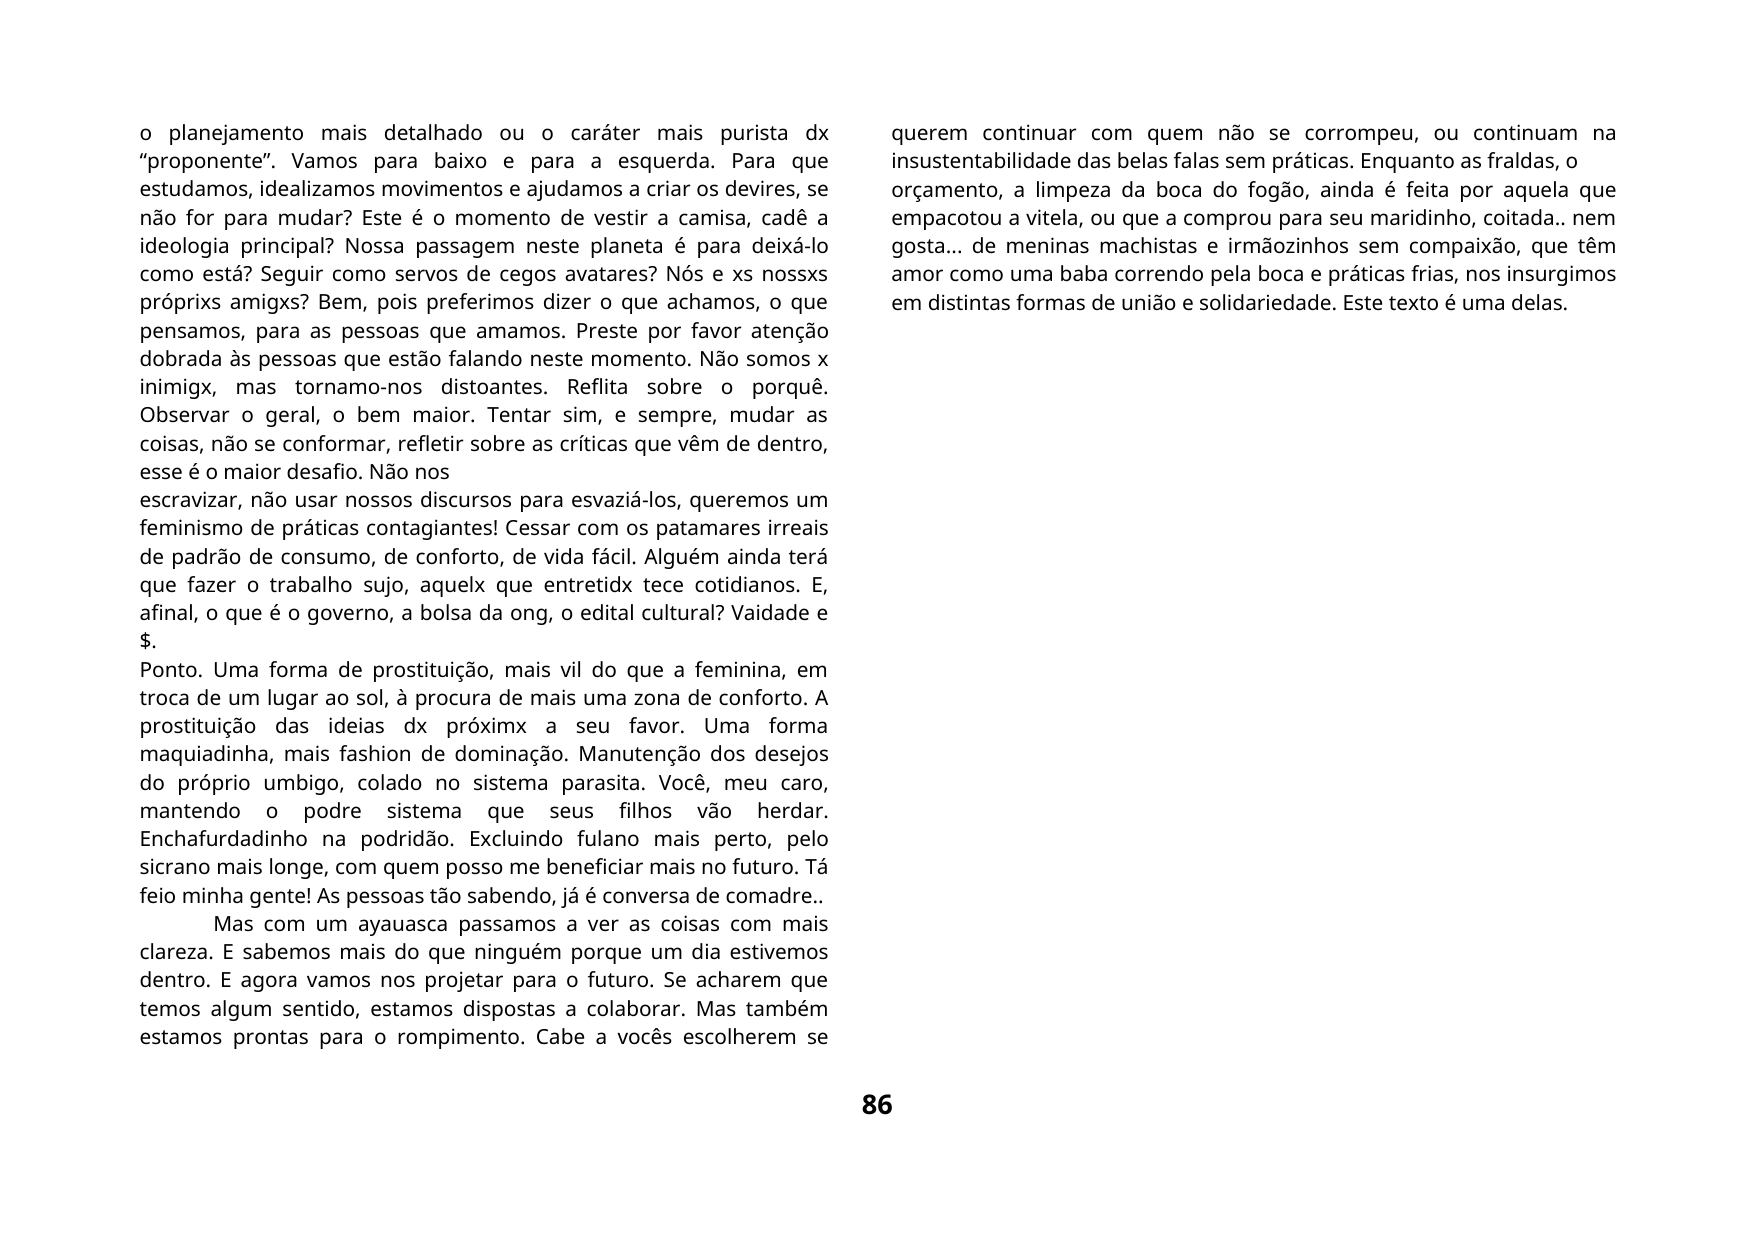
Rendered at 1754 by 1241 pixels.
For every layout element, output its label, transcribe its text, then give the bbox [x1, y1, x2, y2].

text Mas com um ayauasca passamos a ver as coisas com mais clareza. E sabemos mais do que ninguém porque um dia estivemos dentro. E agora vamos nos projetar para o futuro. Se acharem que temos algum sentido, estamos dispostas a colaborar. Mas também estamos prontas para o rompimento. Cabe a vocês escolherem se [139, 909, 829, 1051]
text escravizar, não usar nossos discursos para esvaziá-los, queremos um feminismo de práticas contagiantes! Cessar com os patamares irreais de padrão de consumo, de conforto, de vida fácil. Alguém ainda terá que fazer o trabalho sujo, aquelx que entretidx tece cotidianos. E, afinal, o que é o governo, a bolsa da ong, o edital cultural? Vaidade e $. [139, 485, 829, 655]
text o planejamento mais detalhado ou o caráter mais purista dx “proponente”. Vamos para baixo e para a esquerda. Para que estudamos, idealizamos movimentos e ajudamos a criar os devires, se não for para mudar? Este é o momento de vestir a camisa, cadê a ideologia principal? Nossa passagem neste planeta é para deixá-lo como está? Seguir como servos de cegos avatares? Nós e xs nossxs próprixs amigxs? Bem, pois preferimos dizer o que achamos, o que pensamos, para as pessoas que amamos. Preste por favor atenção dobrada às pessoas que estão falando neste momento. Não somos x inimigx, mas tornamo-nos distoantes. Reflita sobre o porquê. Observar o geral, o bem maior. Tentar sim, e sempre, mudar as coisas, não se conformar, refletir sobre as críticas que vêm de dentro, esse é o maior desafio. Não nos [139, 118, 829, 485]
text querem continuar com quem não se corrompeu, ou continuam na insustentabilidade das belas falas sem práticas. Enquanto as fraldas, o [891, 118, 1617, 175]
text orçamento, a limpeza da boca do fogão, ainda é feita por aquela que empacotou a vitela, ou que a comprou para seu maridinho, coitada.. nem gosta... de meninas machistas e irmãozinhos sem compaixão, que têm amor como uma baba correndo pela boca e práticas frias, nos insurgimos em distintas formas de união e solidariedade. Este texto é uma delas. [891, 175, 1617, 316]
text Ponto. Uma forma de prostituição, mais vil do que a feminina, em troca de um lugar ao sol, à procura de mais uma zona de conforto. A prostituição das ideias dx próximx a seu favor. Uma forma maquiadinha, mais fashion de dominação. Manutenção dos desejos do próprio umbigo, colado no sistema parasita. Você, meu caro, mantendo o podre sistema que seus filhos vão herdar. Enchafurdadinho na podridão. Excluindo fulano mais perto, pelo sicrano mais longe, com quem posso me beneficiar mais no futuro. Tá feio minha gente! As pessoas tão sabendo, já é conversa de comadre.. [139, 655, 829, 909]
